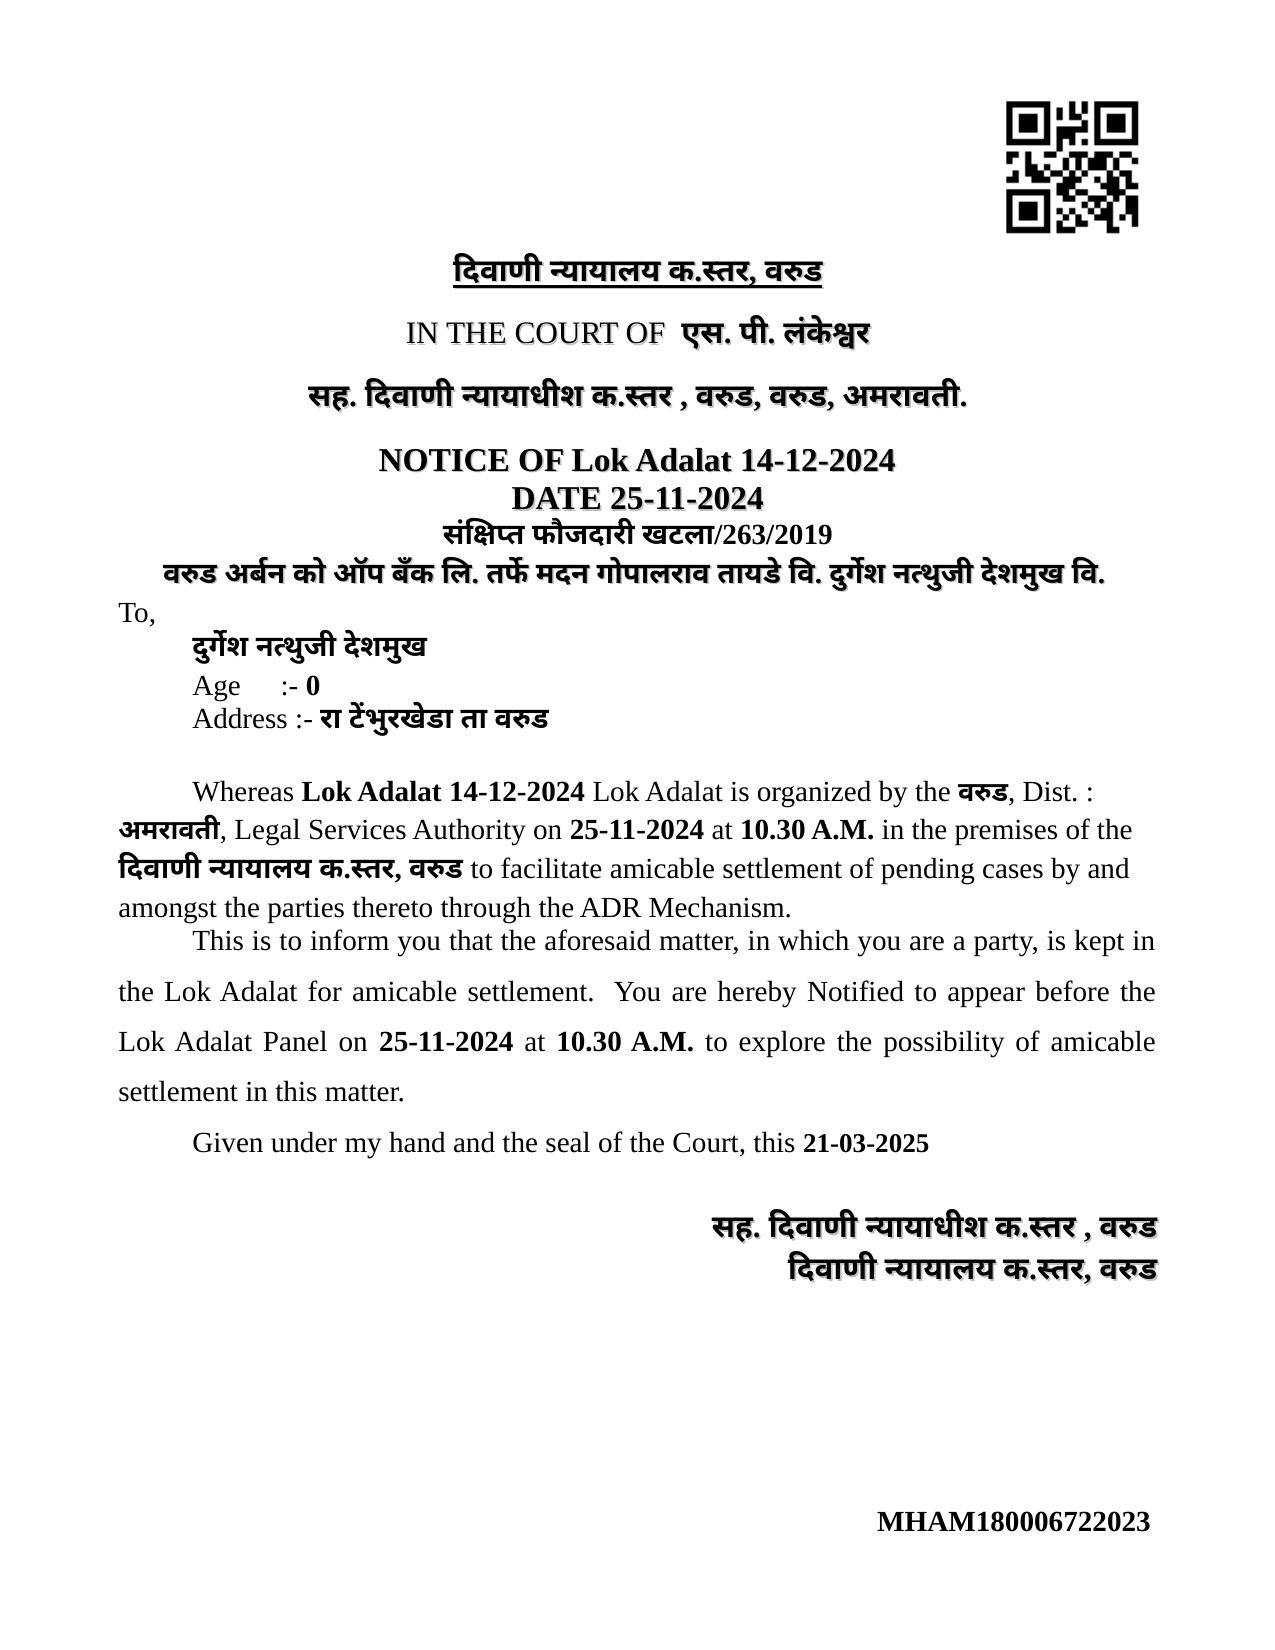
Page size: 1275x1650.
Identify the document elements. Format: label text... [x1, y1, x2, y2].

text संक्षिप्त फौजदारी खटला/263/2019 [118, 517, 1157, 556]
text सह. दिवाणी न्यायाधीश क.स्तर , वरुड [118, 1209, 1157, 1251]
text Whereas Lok Adalat 14-12-2024 Lok Adalat is organized by the वरुड, Dist. : अमरावती, Legal Services Authority on 25-11-2024 at 10.30 A.M. in the premises of the दिवाणी न्यायालय क.स्तर, वरुड to facilitate amicable settlement of pending cases by and amongst the parties thereto through the ADR Mechanism. [118, 774, 1157, 923]
text This is to inform you that the aforesaid matter, in which you are a party, is kept in the Lok Adalat for amicable settlement. You are hereby Notified to appear before the Lok Adalat Panel on 25-11-2024 at 10.30 A.M. to explore the possibility of amicable settlement in this matter. [118, 923, 1157, 1108]
text Address :- रा टेंभुरखेडा ता वरुड [118, 701, 1157, 741]
text दुर्गेश नत्थुजी देशमुख [118, 629, 1157, 668]
table_cell [864, 85, 1156, 252]
text दिवाणी न्यायालय क.स्तर, वरुड [118, 1251, 1157, 1292]
text दिवाणी न्यायालय क.स्तर, वरुड [118, 252, 1157, 294]
text DATE 25-11-2024 [118, 478, 1157, 517]
text सह. दिवाणी न्यायाधीश क.स्तर , वरुड, वरुड, अमरावती. [118, 377, 1157, 419]
text IN THE COURT OF एस. पी. लंकेश्वर [118, 314, 1157, 356]
text वरुड अर्बन को ऑप बँक लि. तर्फे मदन गोपालराव तायडे वि. दुर्गेश नत्थुजी देशमुख वि. [118, 556, 1157, 595]
text Given under my hand and the seal of the Court, this 21-03-2025 [118, 1125, 1157, 1158]
text NOTICE OF Lok Adalat 14-12-2024 [118, 440, 1157, 478]
picture [994, 89, 1151, 246]
text To, [118, 595, 1157, 629]
text Age :- 0 [118, 668, 1157, 701]
table_header MHAM180006722023 [864, 1499, 1156, 1543]
